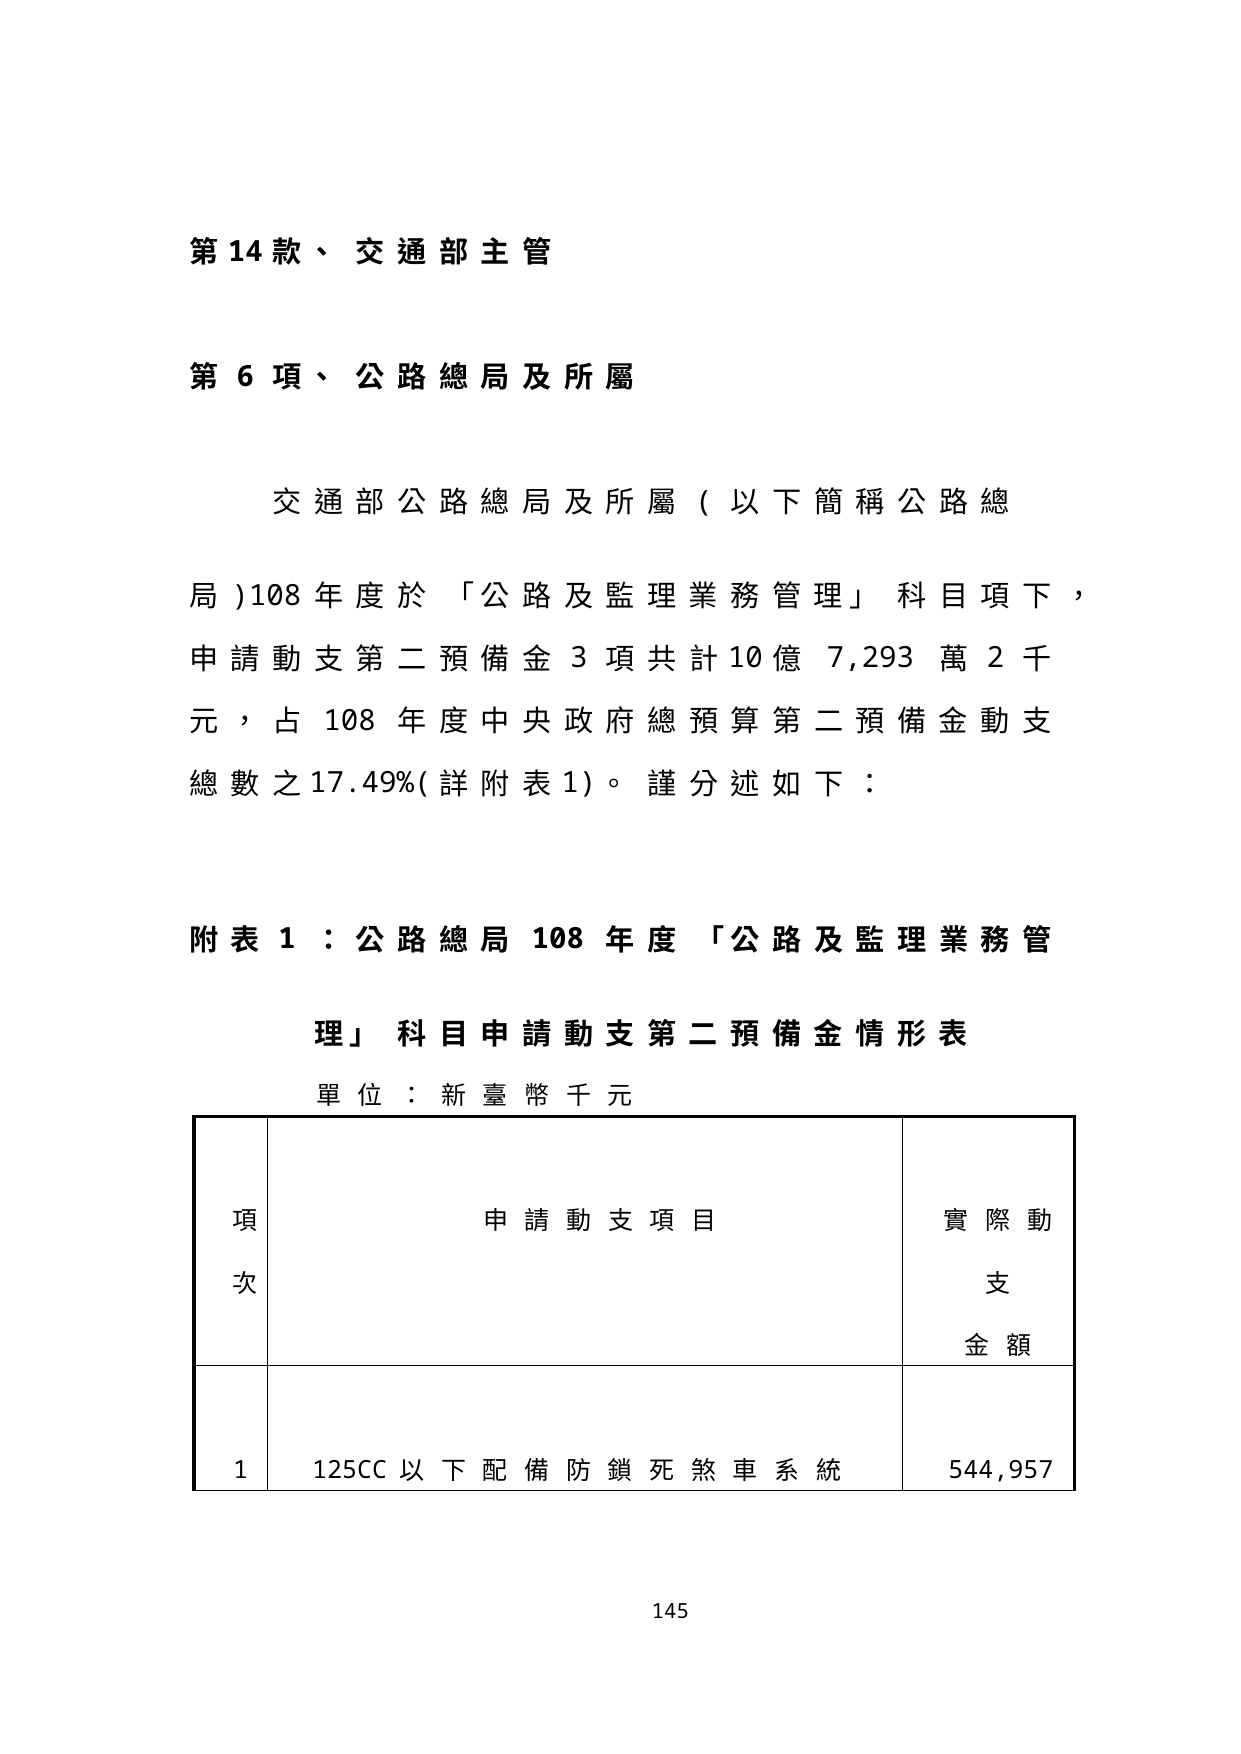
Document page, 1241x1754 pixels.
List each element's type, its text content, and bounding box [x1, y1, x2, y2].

table_cell 125CC以下配備防鎖死煞車系統 [268, 1366, 902, 1490]
text 第14款、交通部主管 [183, 177, 1058, 302]
table_header 實際動支 金額 [903, 1118, 1073, 1365]
text 第6項、公路總局及所屬 [183, 302, 1058, 427]
table_cell 1 [196, 1366, 267, 1490]
text 附表1：公路總局108年度「公路及監理業務管理」科目申請動支第二預備金情形表 單位：新臺幣千元 [182, 865, 1058, 1115]
table_cell 544,957 [903, 1366, 1073, 1490]
table_header 申請動支項目 [268, 1118, 902, 1365]
table_header 項次 [196, 1118, 267, 1365]
text 交通部公路總局及所屬(以下簡稱公路總局)108年度於「公路及監理業務管理」科目項下，申請動支第二預備金3項共計10億7,293萬2千元，占108年度中央政府總預算第二預備金動支總數之17.49%(詳附表1)。謹分述如下： [183, 427, 1058, 802]
